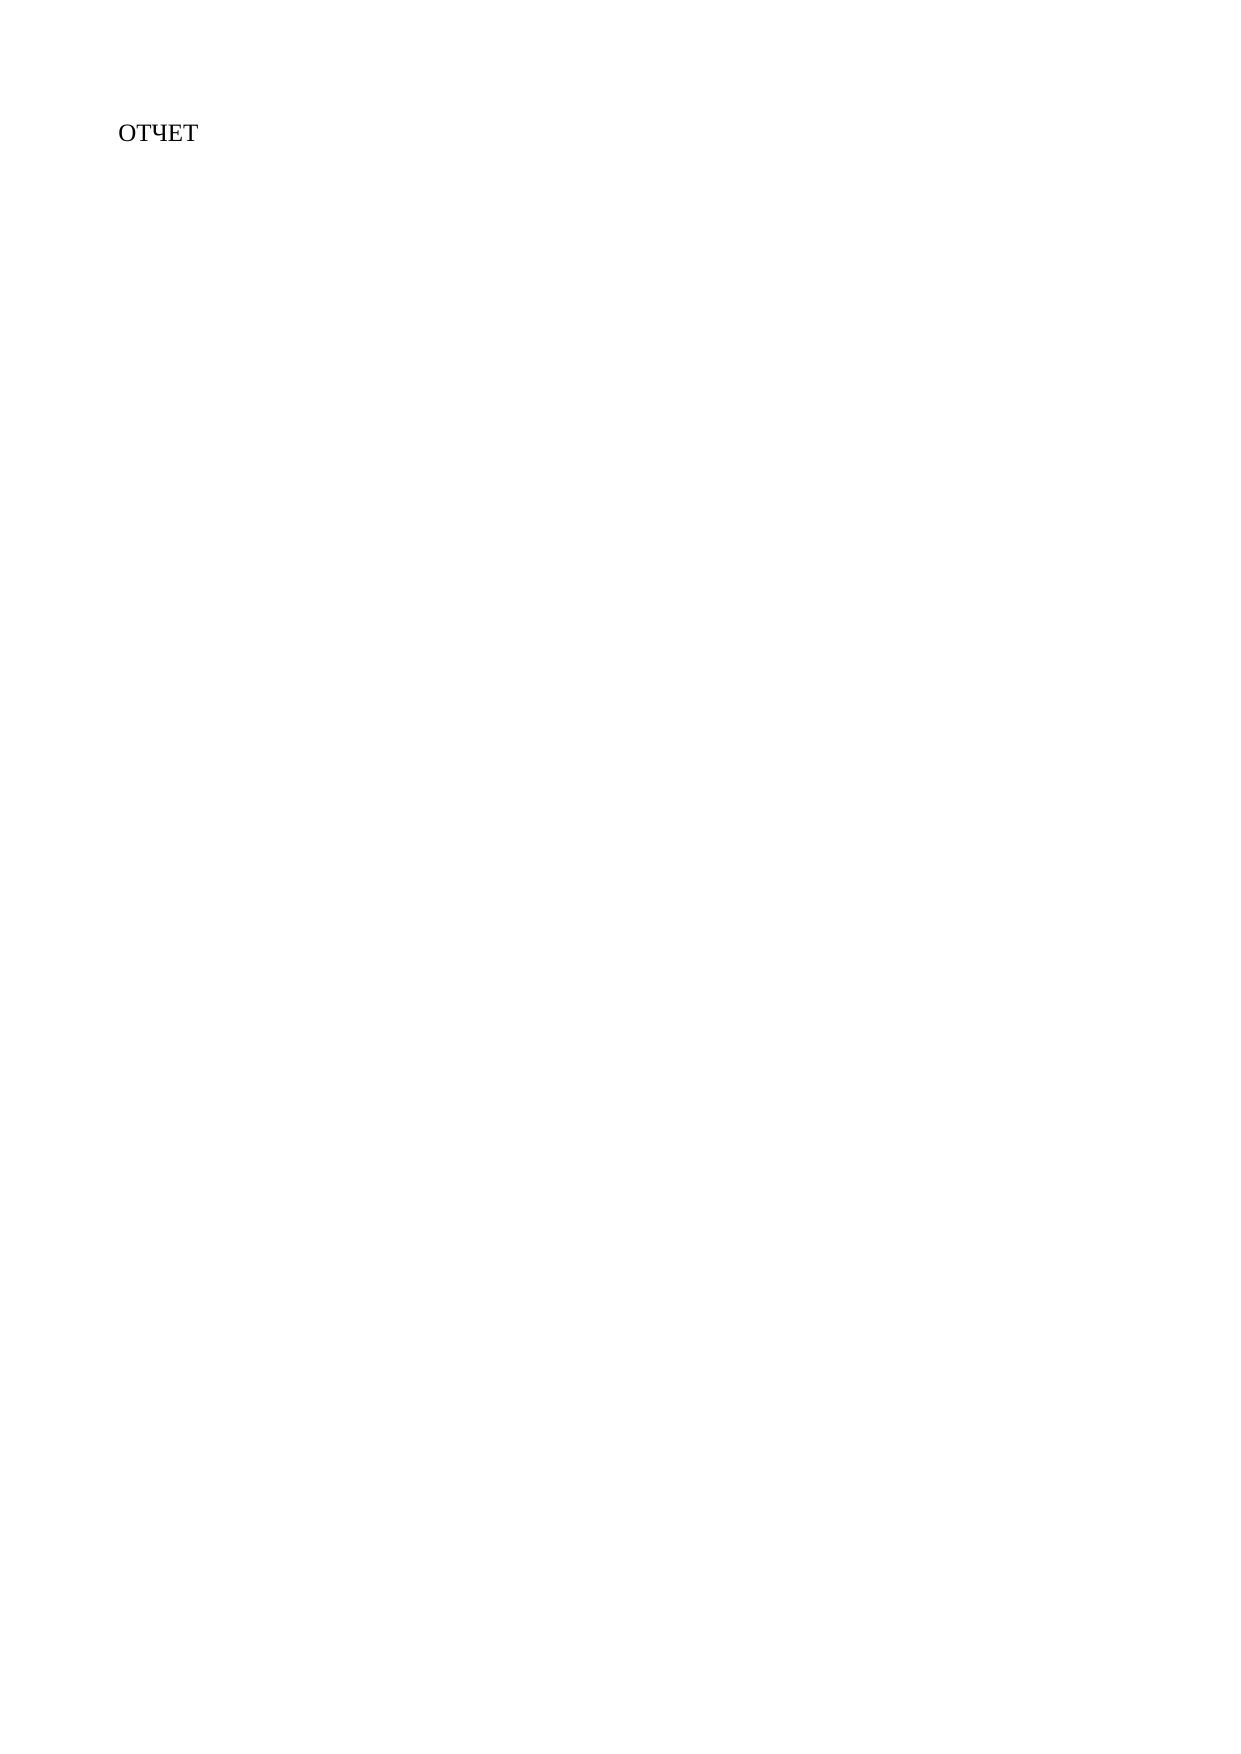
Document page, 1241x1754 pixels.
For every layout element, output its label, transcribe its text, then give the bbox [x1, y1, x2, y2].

text ОТЧЕТ [118, 118, 1122, 147]
